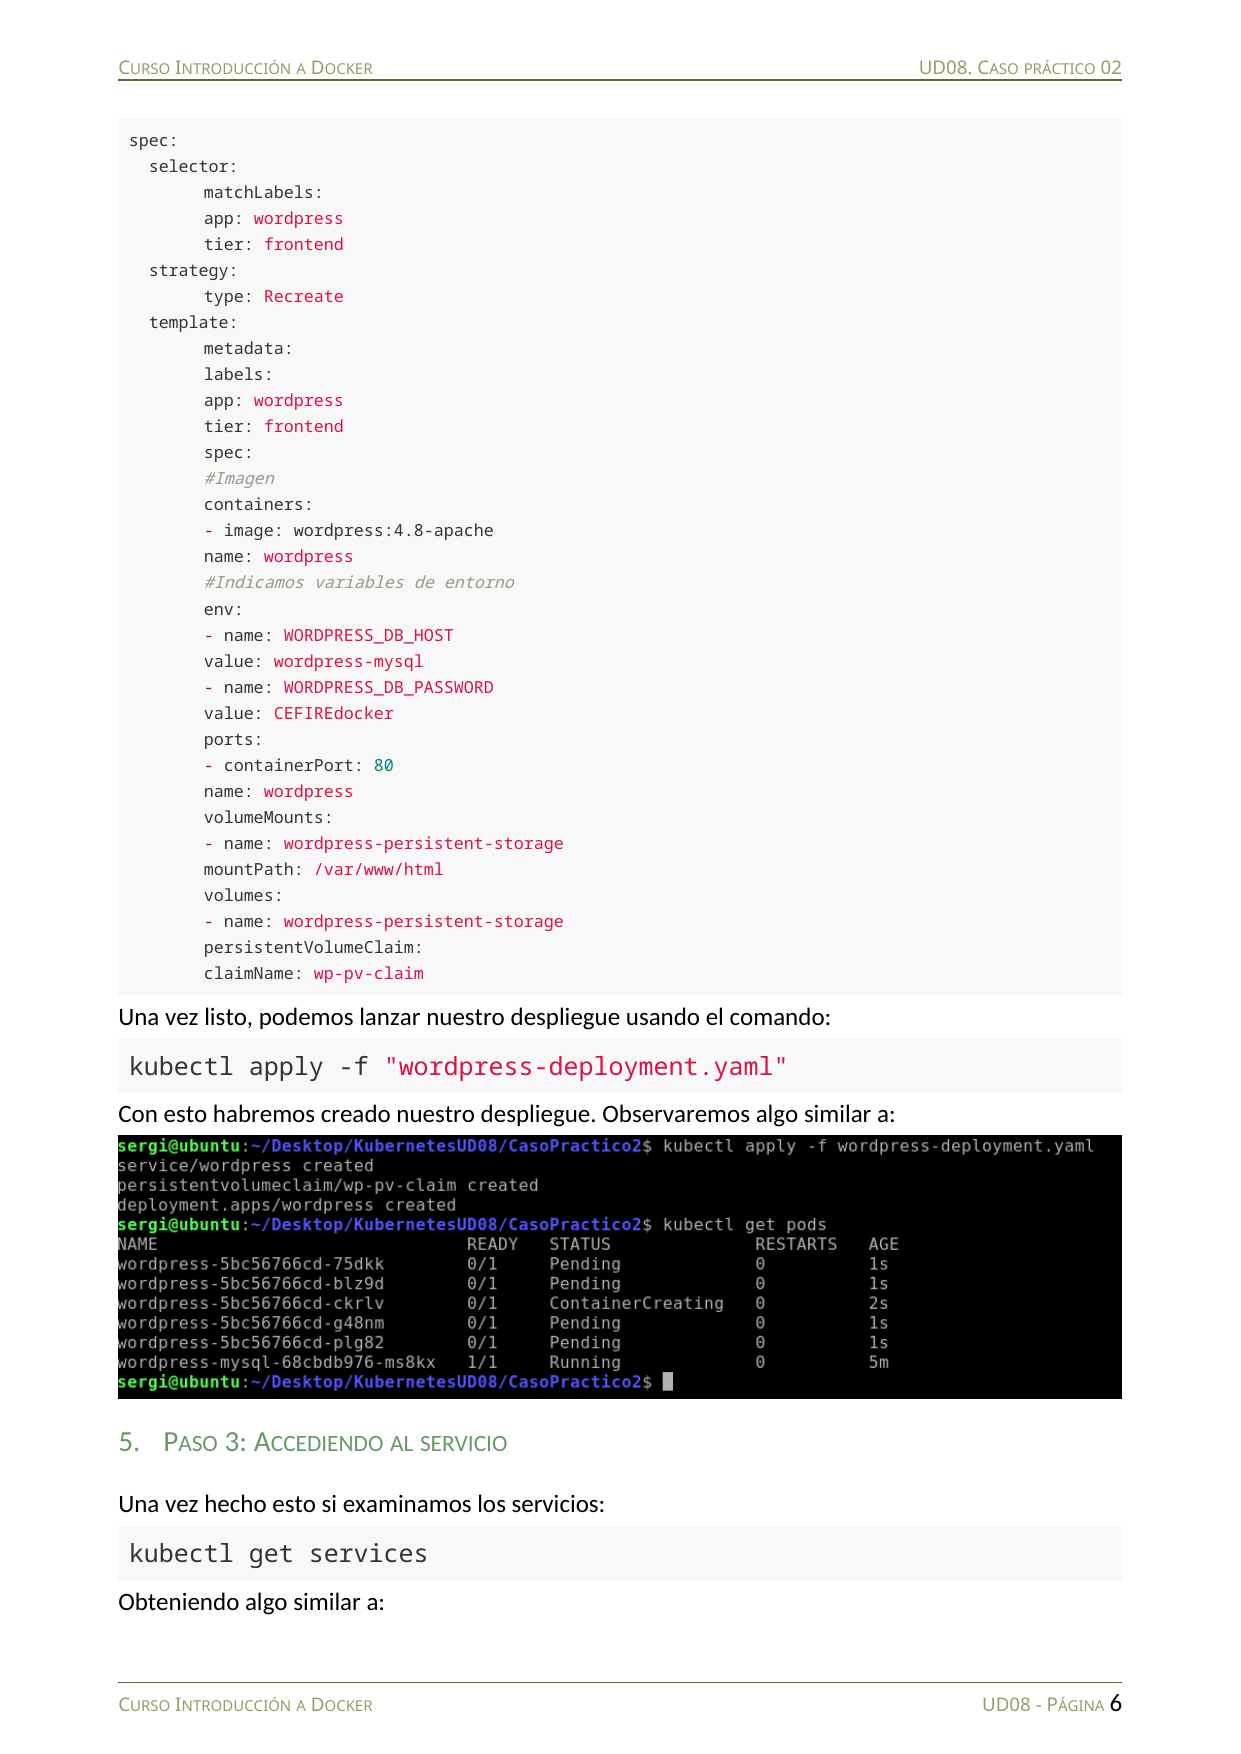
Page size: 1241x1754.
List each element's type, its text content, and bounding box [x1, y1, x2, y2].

picture [118, 1135, 1122, 1399]
text Una vez listo, podemos lanzar nuestro despliegue usando el comando: [118, 1001, 1122, 1031]
table_header spec: selector: matchLabels: app: wordpress tier: frontend strategy: type: Recreate template: metadata: labels: app: wordpress tier: frontend spec: #Imagen containers: - image: wordpress:4.8-apache name: wordpress #Indicamos variables de entorno env: - name: WORDPRESS_DB_HOST value: wordpress-mysql - name: WORDPRESS_DB_PASSWORD value: CEFIREdocker ports: - containerPort: 80 name: wordpress volumeMounts: - name: wordpress-persistent-storage mountPath: /var/www/html volumes: - name: wordpress-persistent-storage persistentVolumeClaim: claimName: wp-pv-claim [118, 118, 1122, 995]
table_header kubectl apply -f "wordpress-deployment.yaml" [118, 1038, 1122, 1093]
table_header kubectl get services [118, 1526, 1122, 1581]
text Con esto habremos creado nuestro despliegue. Observaremos algo similar a: [118, 1099, 1122, 1129]
text Obteniendo algo similar a: [118, 1586, 1122, 1617]
subtitle Paso 3: Accediendo al servicio [118, 1423, 1122, 1458]
text Una vez hecho esto si examinamos los servicios: [118, 1489, 1122, 1519]
